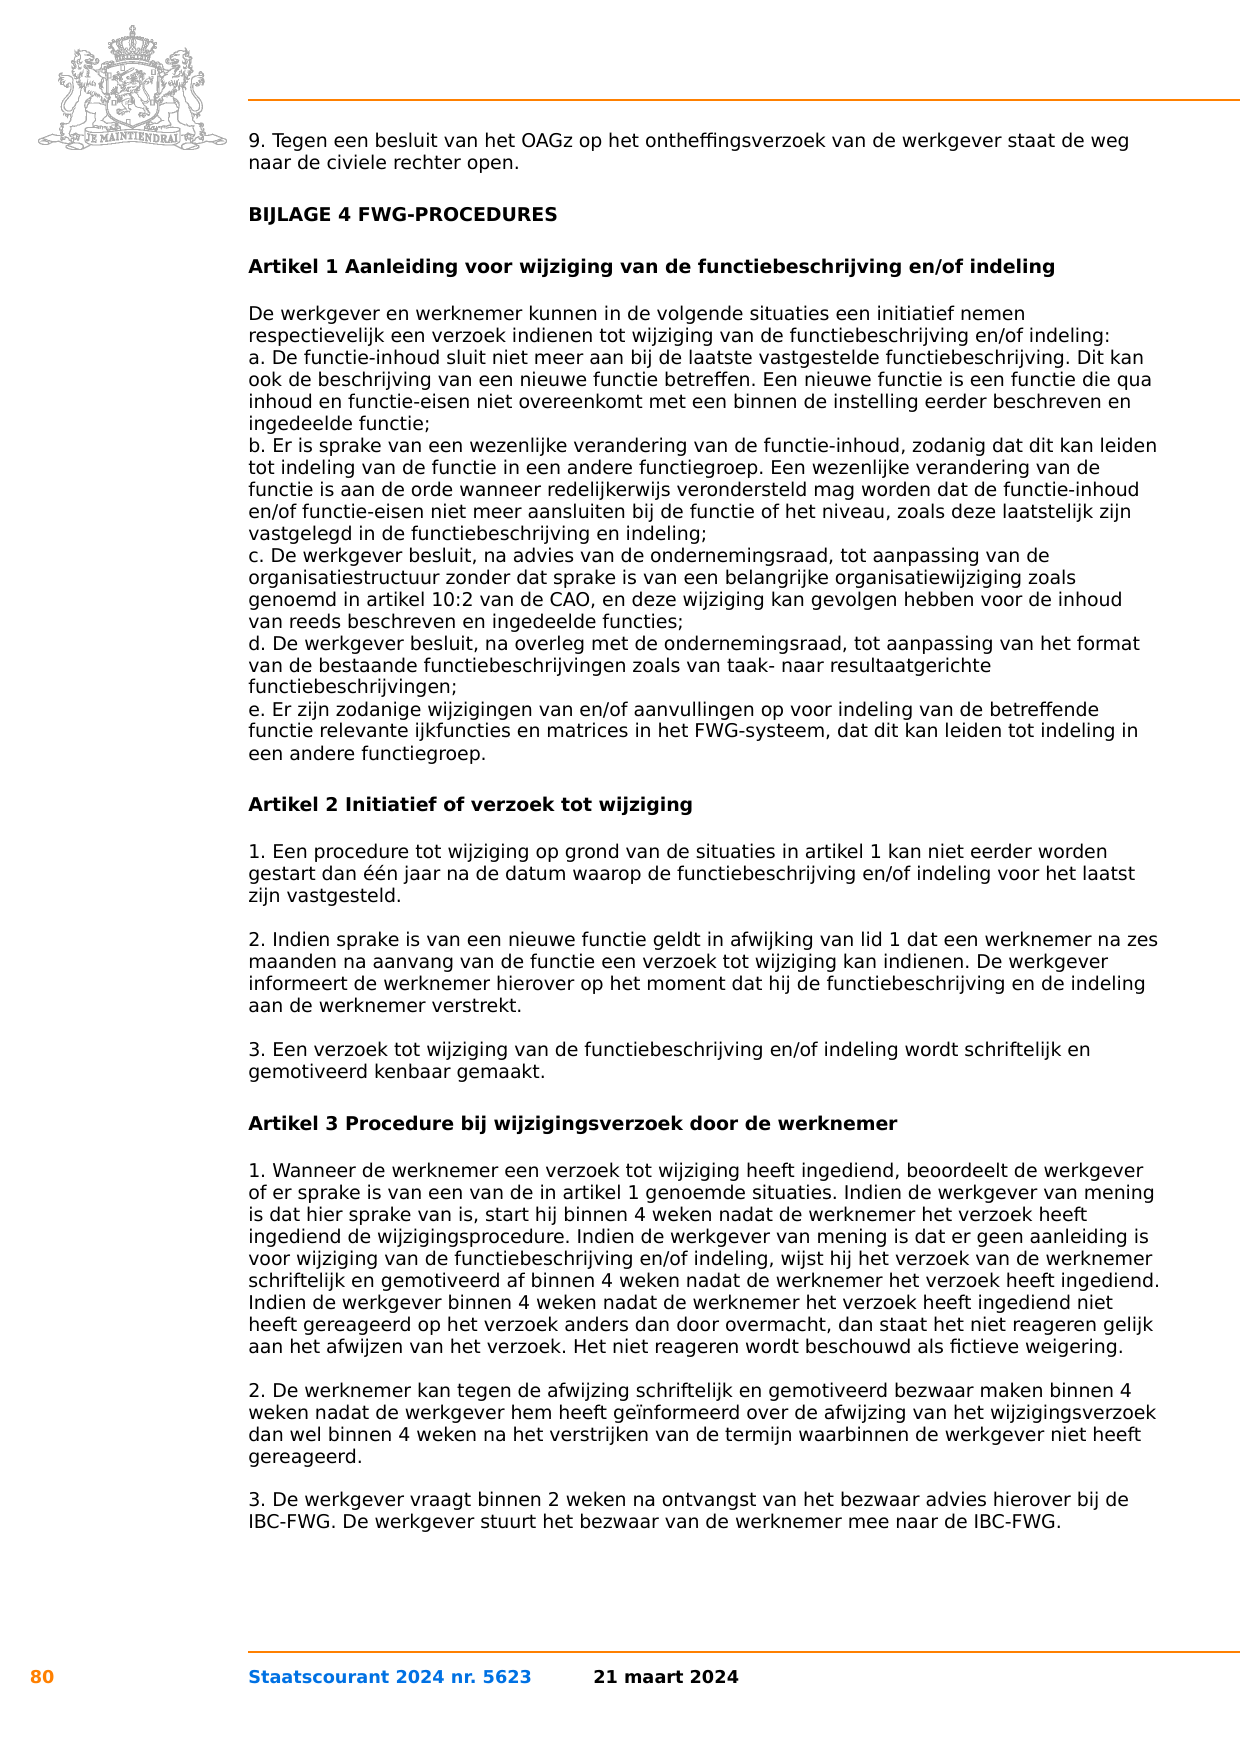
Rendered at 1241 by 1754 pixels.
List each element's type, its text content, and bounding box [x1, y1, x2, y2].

text c. De werkgever besluit, na advies van de ondernemingsraad, tot aanpassing van de organisatiestructuur zonder dat sprake is van een belangrijke organisatiewijziging zoals genoemd in artikel 10:2 van de CAO, en deze wijziging kan gevolgen hebben voor de inhoud van reeds beschreven en ingedeelde functies; [248, 544, 1163, 632]
text 2. De werknemer kan tegen de afwijzing schriftelijk en gemotiveerd bezwaar maken binnen 4 weken nadat de werkgever hem heeft geïnformeerd over de afwijzing van het wijzigingsverzoek dan wel binnen 4 weken na het verstrijken van de termijn waarbinnen de werkgever niet heeft gereageerd. [248, 1379, 1163, 1467]
text d. De werkgever besluit, na overleg met de ondernemingsraad, tot aanpassing van het format van de bestaande functiebeschrijvingen zoals van taak- naar resultaatgerichte functiebeschrijvingen; [248, 632, 1163, 698]
text De werkgever en werknemer kunnen in de volgende situaties een initiatief nemen respectievelijk een verzoek indienen tot wijziging van de functiebeschrijving en/of indeling: [248, 303, 1163, 347]
text e. Er zijn zodanige wijzigingen van en/of aanvullingen op voor indeling van de betreffende functie relevante ijkfuncties en matrices in het FWG-systeem, dat dit kan leiden tot indeling in een andere functiegroep. [248, 698, 1163, 764]
text 2. Indien sprake is van een nieuwe functie geldt in afwijking van lid 1 dat een werknemer na zes maanden na aanvang van de functie een verzoek tot wijziging kan indienen. De werkgever informeert de werknemer hierover op het moment dat hij de functiebeschrijving en de indeling aan de werknemer verstrekt. [248, 929, 1163, 1017]
subtitle Artikel 2 Initiatief of verzoek tot wijziging [248, 794, 1163, 816]
subtitle Artikel 1 Aanleiding voor wijziging van de functiebeschrijving en/of indeling [248, 256, 1163, 278]
text 3. Een verzoek tot wijziging van de functiebeschrijving en/of indeling wordt schriftelijk en gemotiveerd kenbaar gemaakt. [248, 1039, 1163, 1083]
text 3. De werkgever vraagt binnen 2 weken na ontvangst van het bezwaar advies hierover bij de IBC-FWG. De werkgever stuurt het bezwaar van de werknemer mee naar de IBC-FWG. [248, 1489, 1163, 1533]
subtitle BIJLAGE 4 FWG-PROCEDURES [248, 204, 1163, 226]
text a. De functie-inhoud sluit niet meer aan bij de laatste vastgestelde functiebeschrijving. Dit kan ook de beschrijving van een nieuwe functie betreffen. Een nieuwe functie is een functie die qua inhoud en functie-eisen niet overeenkomt met een binnen de instelling eerder beschreven en ingedeelde functie; [248, 347, 1163, 435]
text 9. Tegen een besluit van het OAGz op het ontheffingsverzoek van de werkgever staat de weg naar de civiele rechter open. [248, 130, 1163, 174]
picture [38, 25, 227, 150]
text 1. Een procedure tot wijziging op grond van de situaties in artikel 1 kan niet eerder worden gestart dan één jaar na de datum waarop de functiebeschrijving en/of indeling voor het laatst zijn vastgesteld. [248, 841, 1163, 907]
text 1. Wanneer de werknemer een verzoek tot wijziging heeft ingediend, beoordeelt de werkgever of er sprake is van een van de in artikel 1 genoemde situaties. Indien de werkgever van mening is dat hier sprake van is, start hij binnen 4 weken nadat de werknemer het verzoek heeft ingediend de wijzigingsprocedure. Indien de werkgever van mening is dat er geen aanleiding is voor wijziging van de functiebeschrijving en/of indeling, wijst hij het verzoek van de werknemer schriftelijk en gemotiveerd af binnen 4 weken nadat de werknemer het verzoek heeft ingediend. Indien de werkgever binnen 4 weken nadat de werknemer het verzoek heeft ingediend niet heeft gereageerd op het verzoek anders dan door overmacht, dan staat het niet reageren gelijk aan het afwijzen van het verzoek. Het niet reageren wordt beschouwd als fictieve weigering. [248, 1160, 1163, 1358]
text b. Er is sprake van een wezenlijke verandering van de functie-inhoud, zodanig dat dit kan leiden tot indeling van de functie in een andere functiegroep. Een wezenlijke verandering van de functie is aan de orde wanneer redelijkerwijs verondersteld mag worden dat de functie-inhoud en/of functie-eisen niet meer aansluiten bij de functie of het niveau, zoals deze laatstelijk zijn vastgelegd in de functiebeschrijving en indeling; [248, 435, 1163, 544]
subtitle Artikel 3 Procedure bij wijzigingsverzoek door de werknemer [248, 1113, 1163, 1135]
